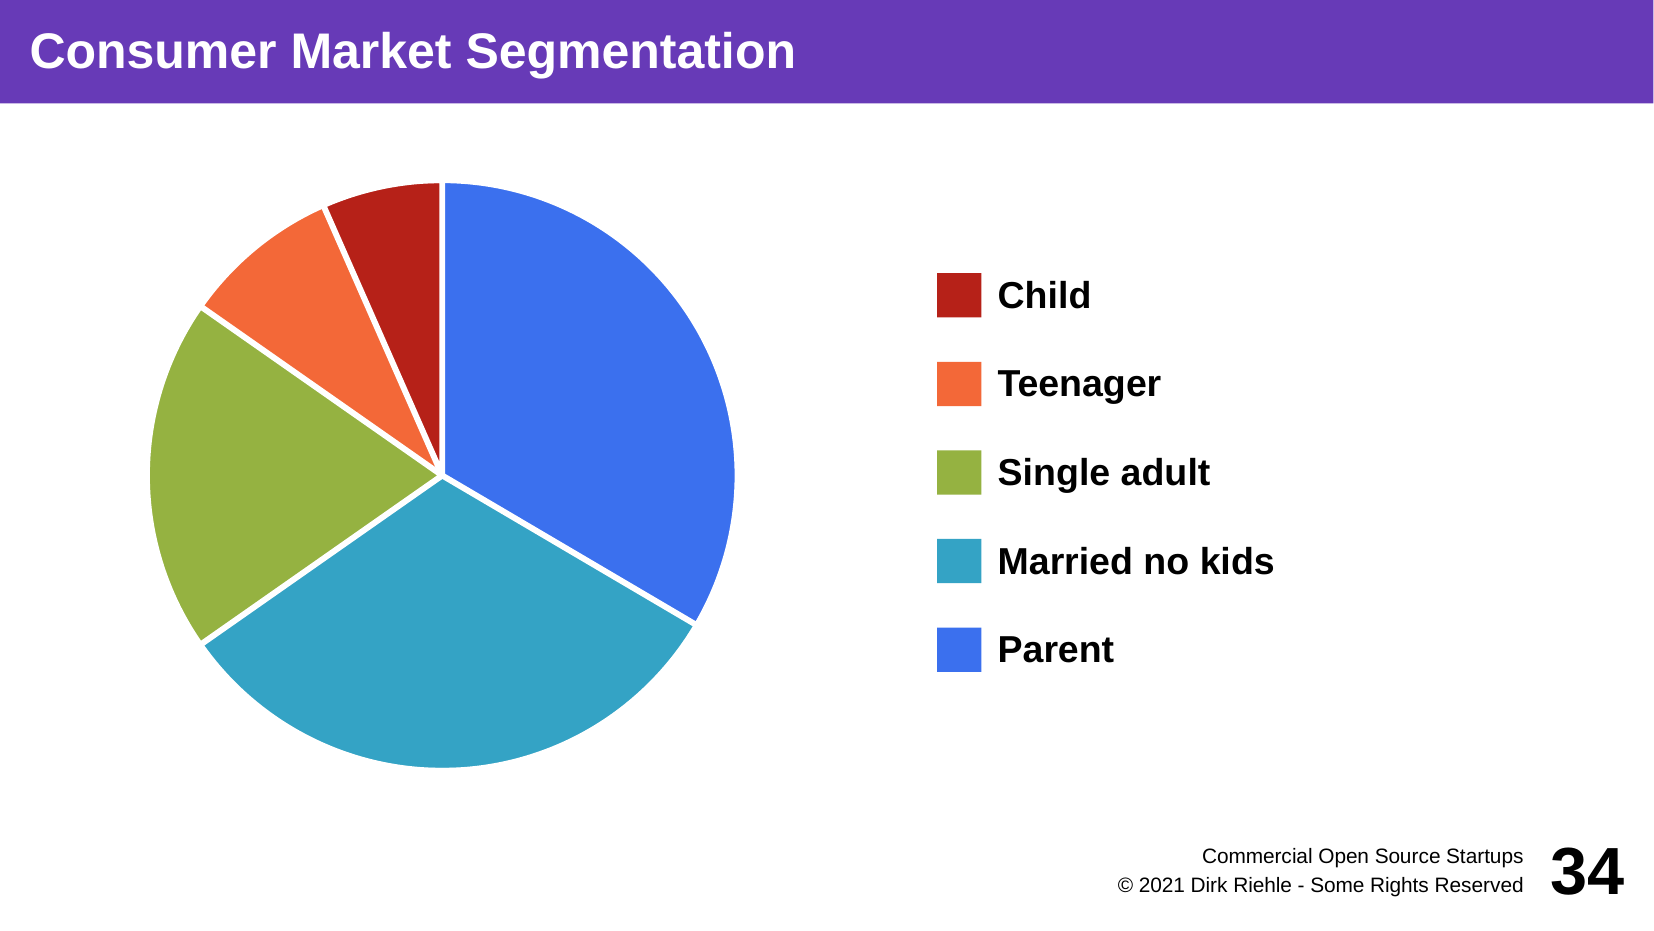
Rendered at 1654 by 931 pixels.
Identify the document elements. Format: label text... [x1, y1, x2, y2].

text_box [937, 361, 982, 407]
text_box Child [985, 251, 1341, 339]
title Consumer Market Segmentation [0, 0, 1654, 104]
text_box Married no kids [985, 516, 1341, 605]
text_box Teenager [985, 339, 1341, 428]
text_box [937, 273, 982, 318]
text_box [937, 538, 982, 584]
text_box Parent [985, 605, 1341, 694]
text_box [150, 184, 734, 767]
text_box [937, 450, 982, 495]
text_box Single adult [985, 428, 1341, 516]
text_box [937, 627, 982, 672]
